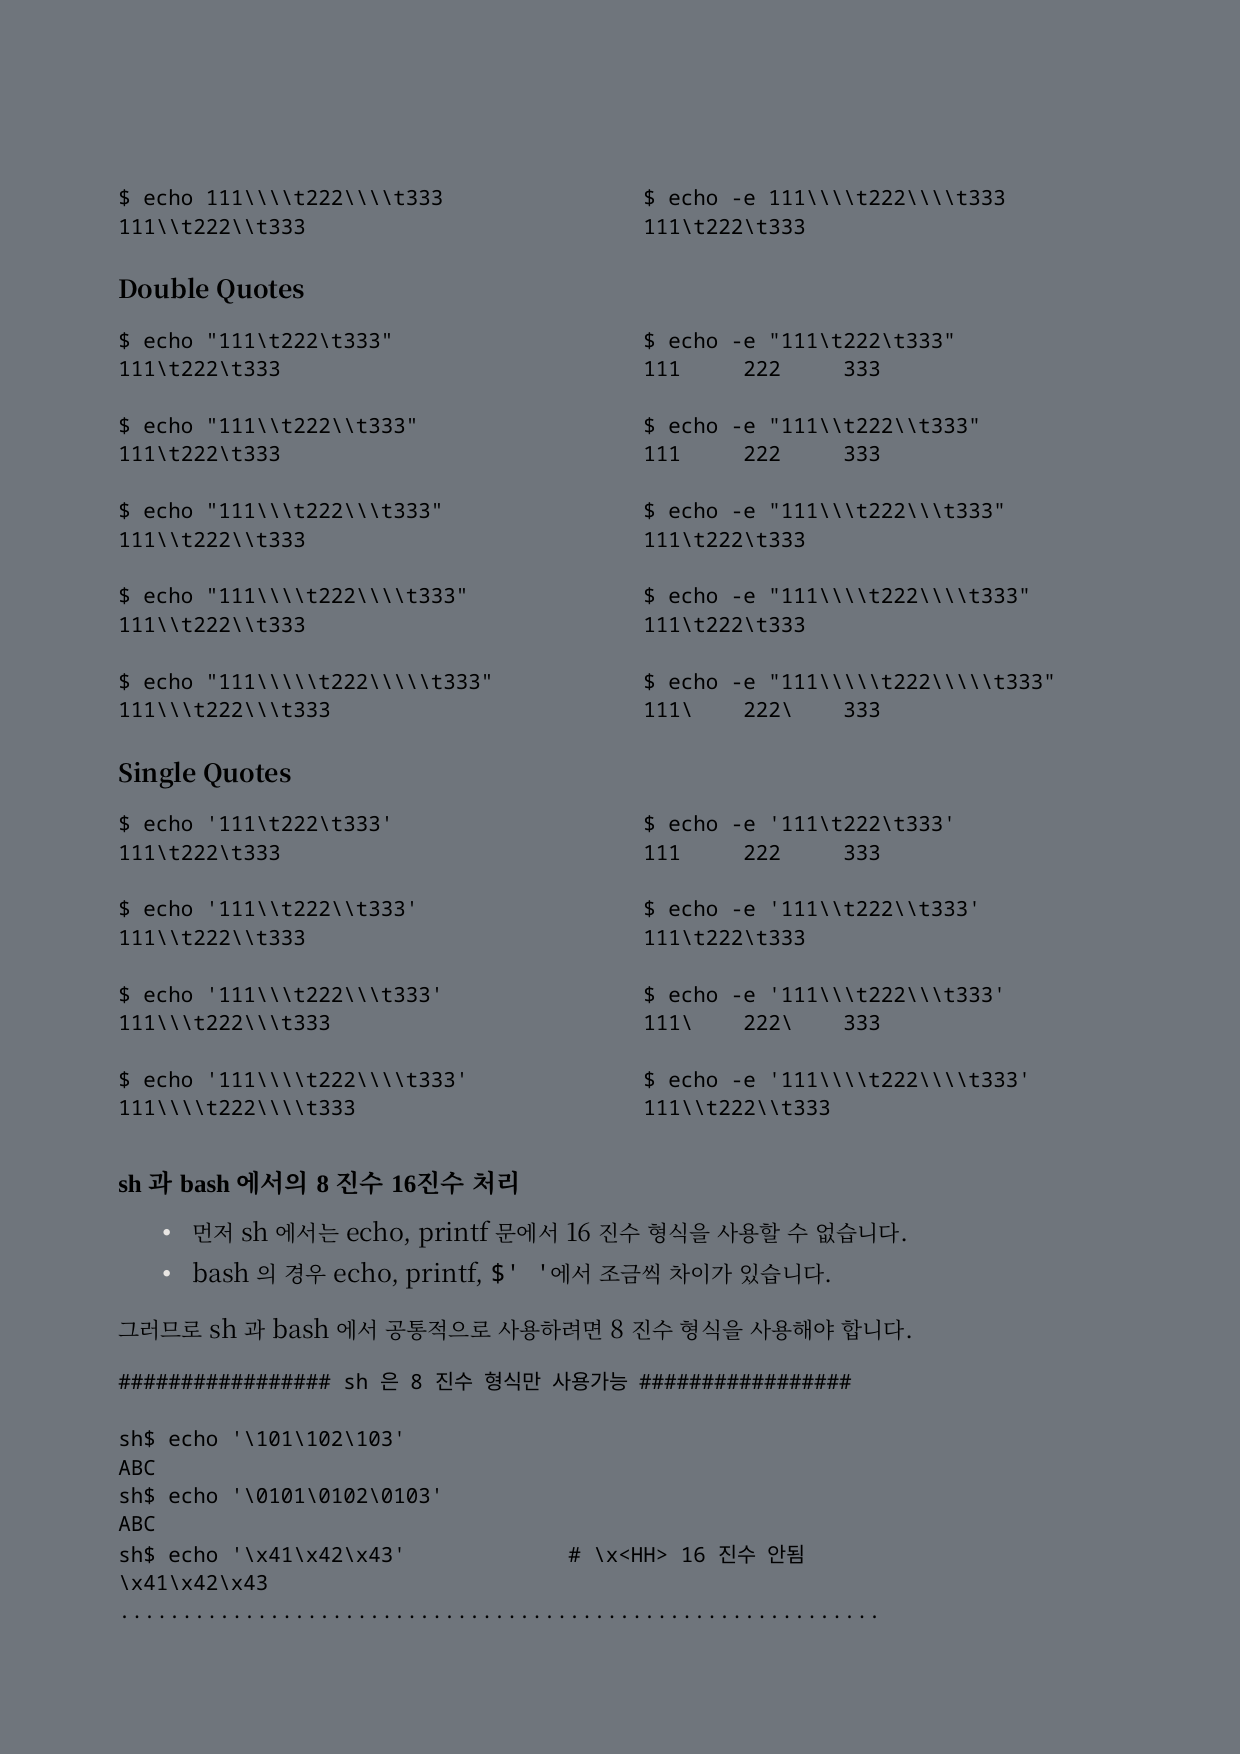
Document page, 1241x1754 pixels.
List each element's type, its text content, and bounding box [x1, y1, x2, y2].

text 111\\\\t222\\\\t333 111\\t222\\t333 [118, 1093, 1122, 1122]
text $ echo '111\\\\t222\\\\t333' $ echo -e '111\\\\t222\\\\t333' [118, 1065, 1122, 1093]
text Double Quotes [118, 270, 1122, 306]
text 111\\\t222\\\t333 111\ 222\ 333 [118, 695, 1122, 724]
text $ echo "111\\\t222\\\t333" $ echo -e "111\\\t222\\\t333" [118, 496, 1122, 525]
text 111\\t222\\t333 111\t222\t333 [118, 610, 1122, 638]
text 111\t222\t333 111 222 333 [118, 439, 1122, 468]
text $ echo '111\\t222\\t333' $ echo -e '111\\t222\\t333' [118, 894, 1122, 923]
text 111\\t222\\t333 111\t222\t333 [118, 212, 1122, 240]
text 111\\t222\\t333 111\t222\t333 [118, 923, 1122, 951]
text 111\\t222\\t333 111\t222\t333 [118, 525, 1122, 553]
text 111\\\t222\\\t333 111\ 222\ 333 [118, 1008, 1122, 1037]
subtitle sh 과 bash 에서의 8 진수 16진수 처리 [118, 1164, 1122, 1200]
text $ echo '111\\\t222\\\t333' $ echo -e '111\\\t222\\\t333' [118, 980, 1122, 1008]
text $ echo "111\\\\\t222\\\\\t333" $ echo -e "111\\\\\t222\\\\\t333" [118, 667, 1122, 695]
text $ echo "111\\\\t222\\\\t333" $ echo -e "111\\\\t222\\\\t333" [118, 582, 1122, 610]
text $ echo '111\t222\t333' $ echo -e '111\t222\t333' [118, 809, 1122, 838]
text Single Quotes [118, 753, 1122, 789]
text sh$ echo '\x41\x42\x43' # \x<HH> 16 진수 안됨 [118, 1538, 1122, 1568]
text ################# sh 은 8 진수 형식만 사용가능 ################# [118, 1365, 1122, 1396]
text ABC [118, 1453, 1122, 1481]
text $ echo 111\\\\t222\\\\t333 $ echo -e 111\\\\t222\\\\t333 [118, 183, 1122, 212]
text ABC [118, 1509, 1122, 1538]
text ............................................................. [118, 1597, 1122, 1625]
list 먼저 sh 에서는 echo, printf 문에서 16 진수 형식을 사용할 수 없습니다. [162, 1212, 1122, 1248]
text \x41\x42\x43 [118, 1568, 1122, 1597]
text 111\t222\t333 111 222 333 [118, 838, 1122, 866]
text sh$ echo '\101\102\103' [118, 1424, 1122, 1453]
list bash 의 경우 echo, printf, $' '에서 조금씩 차이가 있습니다. [162, 1254, 1122, 1290]
text 그러므로 sh 과 bash 에서 공통적으로 사용하려면 8 진수 형식을 사용해야 합니다. [118, 1309, 1122, 1346]
text $ echo "111\\t222\\t333" $ echo -e "111\\t222\\t333" [118, 411, 1122, 439]
text sh$ echo '\0101\0102\0103' [118, 1481, 1122, 1509]
text $ echo "111\t222\t333" $ echo -e "111\t222\t333" [118, 326, 1122, 354]
text 111\t222\t333 111 222 333 [118, 354, 1122, 383]
